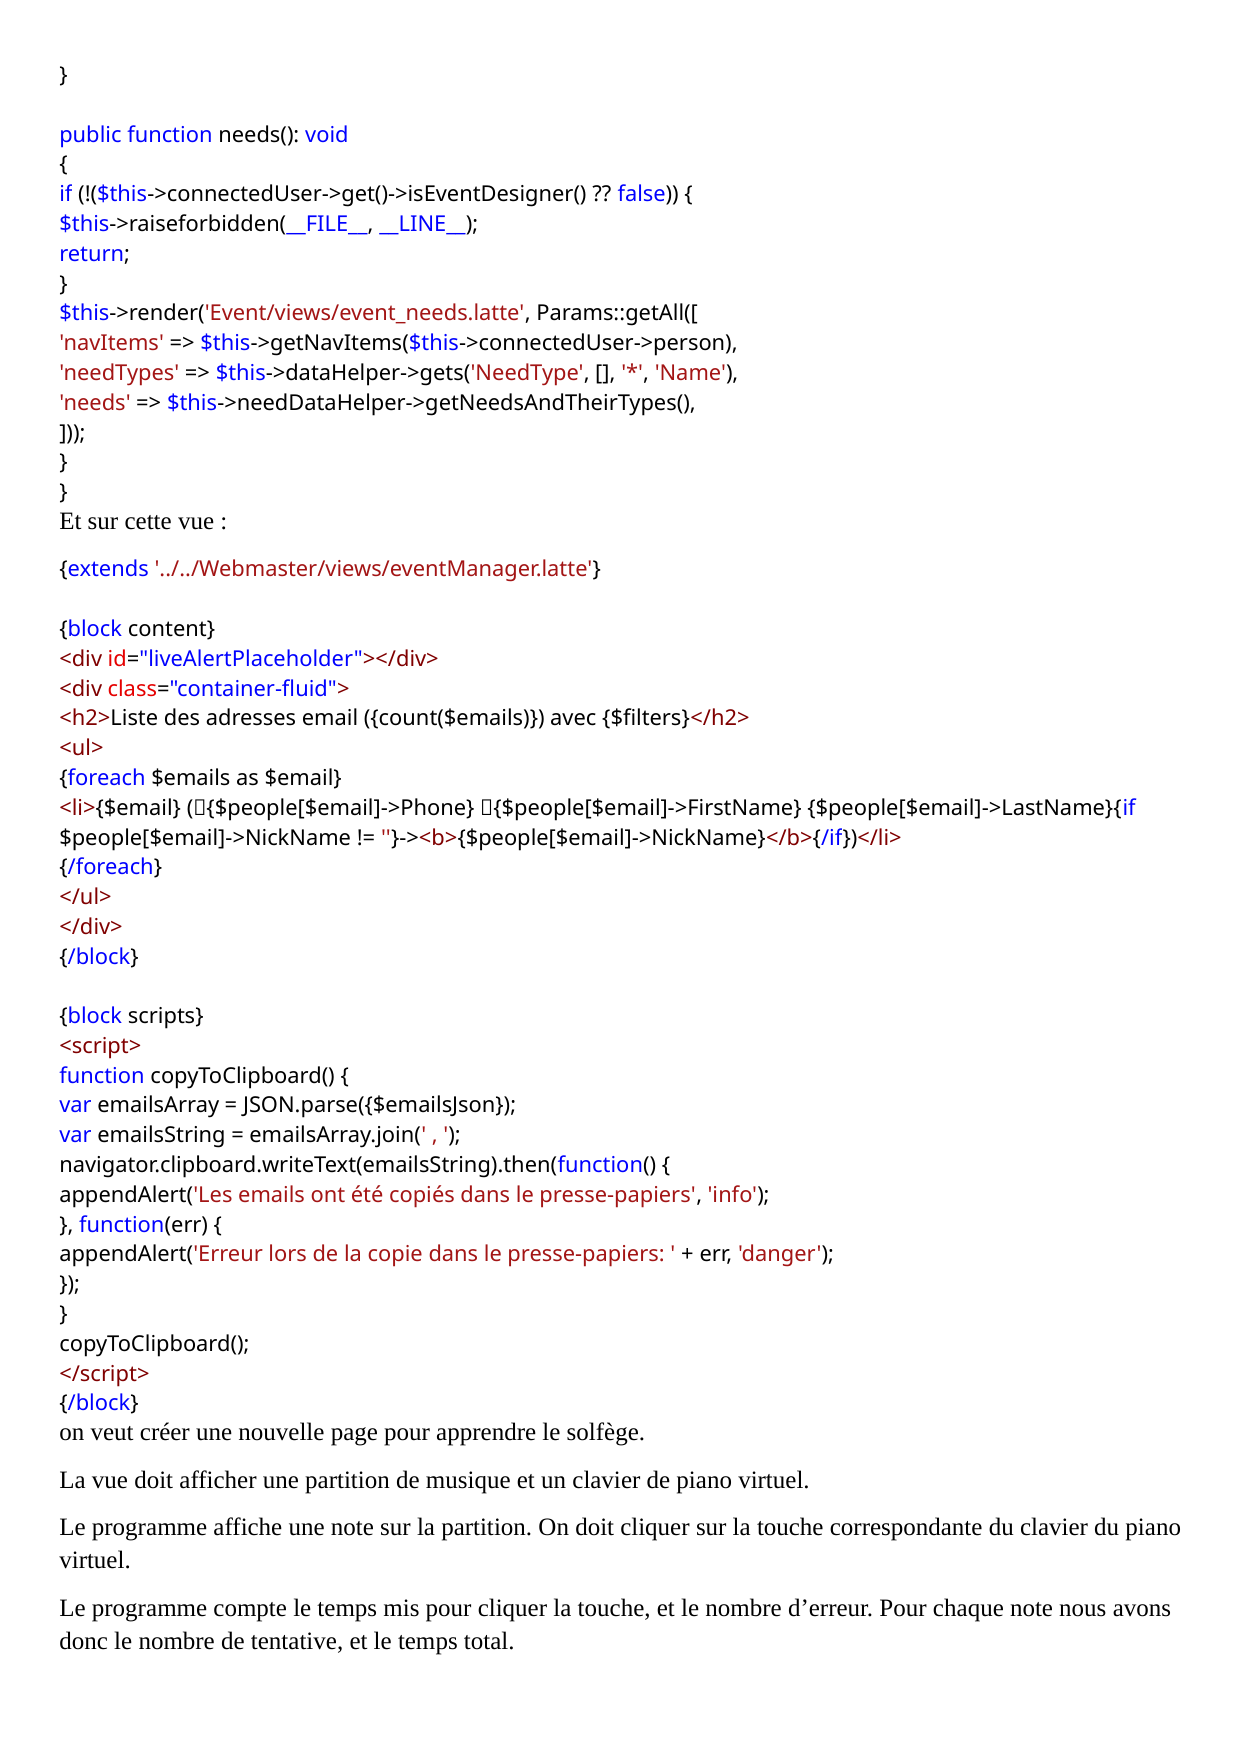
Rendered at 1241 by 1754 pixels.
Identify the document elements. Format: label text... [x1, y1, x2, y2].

text if (!($this->connectedUser->get()->isEventDesigner() ?? false)) { [59, 178, 1181, 208]
text } [59, 446, 1181, 476]
text <h2>Liste des adresses email ({count($emails)}) avec {$filters}</h2> [59, 702, 1181, 732]
text } [59, 59, 1181, 89]
text } [59, 1298, 1181, 1328]
text $this->render('Event/views/event_needs.latte', Params::getAll([ [59, 297, 1181, 327]
text {block scripts} [59, 1000, 1181, 1030]
text navigator.clipboard.writeText(emailsString).then(function() { [59, 1149, 1181, 1179]
text {extends '../../Webmaster/views/eventManager.latte'} [59, 553, 1181, 583]
text $this->raiseforbidden(__FILE__, __LINE__); [59, 208, 1181, 238]
text copyToClipboard(); [59, 1328, 1181, 1358]
text {/block} [59, 1387, 1181, 1417]
text </ul> [59, 881, 1181, 911]
text }, function(err) { [59, 1209, 1181, 1238]
text }); [59, 1268, 1181, 1298]
text } [59, 267, 1181, 297]
text var emailsString = emailsArray.join(' , '); [59, 1119, 1181, 1149]
text 'navItems' => $this->getNavItems($this->connectedUser->person), [59, 327, 1181, 357]
text Le programme affiche une note sur la partition. On doit cliquer sur la touche correspondante du clavier du piano virtuel. [59, 1512, 1181, 1574]
text <script> [59, 1030, 1181, 1060]
text public function needs(): void [59, 118, 1181, 148]
text } [59, 476, 1181, 506]
text La vue doit afficher une partition de musique et un clavier de piano virtuel. [59, 1465, 1181, 1493]
text {/foreach} [59, 851, 1181, 881]
text </div> [59, 911, 1181, 941]
text ])); [59, 416, 1181, 446]
text {block content} [59, 613, 1181, 643]
text {/block} [59, 941, 1181, 970]
text Le programme compte le temps mis pour cliquer la touche, et le nombre d’erreur. Pour chaque note nous avons donc le nombre de tentative, et le temps total. [59, 1593, 1181, 1655]
text <ul> [59, 732, 1181, 762]
text { [59, 148, 1181, 178]
text <li>{$email} (📞{$people[$email]->Phone} 👤{$people[$email]->FirstName} {$people[$email]->LastName}{if $people[$email]->NickName != ''}-><b>{$people[$email]->NickName}</b>{/if})</li> [59, 792, 1181, 851]
text return; [59, 238, 1181, 267]
text <div id="liveAlertPlaceholder"></div> [59, 643, 1181, 672]
text appendAlert('Les emails ont été copiés dans le presse-papiers', 'info'); [59, 1179, 1181, 1209]
text appendAlert('Erreur lors de la copie dans le presse-papiers: ' + err, 'danger'); [59, 1238, 1181, 1268]
text 'needs' => $this->needDataHelper->getNeedsAndTheirTypes(), [59, 387, 1181, 416]
text </script> [59, 1358, 1181, 1387]
text <div class="container-fluid"> [59, 672, 1181, 702]
text Et sur cette vue : [59, 506, 1181, 534]
text function copyToClipboard() { [59, 1060, 1181, 1089]
text 'needTypes' => $this->dataHelper->gets('NeedType', [], '*', 'Name'), [59, 357, 1181, 387]
text {foreach $emails as $email} [59, 762, 1181, 792]
text on veut créer une nouvelle page pour apprendre le solfège. [59, 1417, 1181, 1446]
text var emailsArray = JSON.parse({$emailsJson}); [59, 1089, 1181, 1119]
